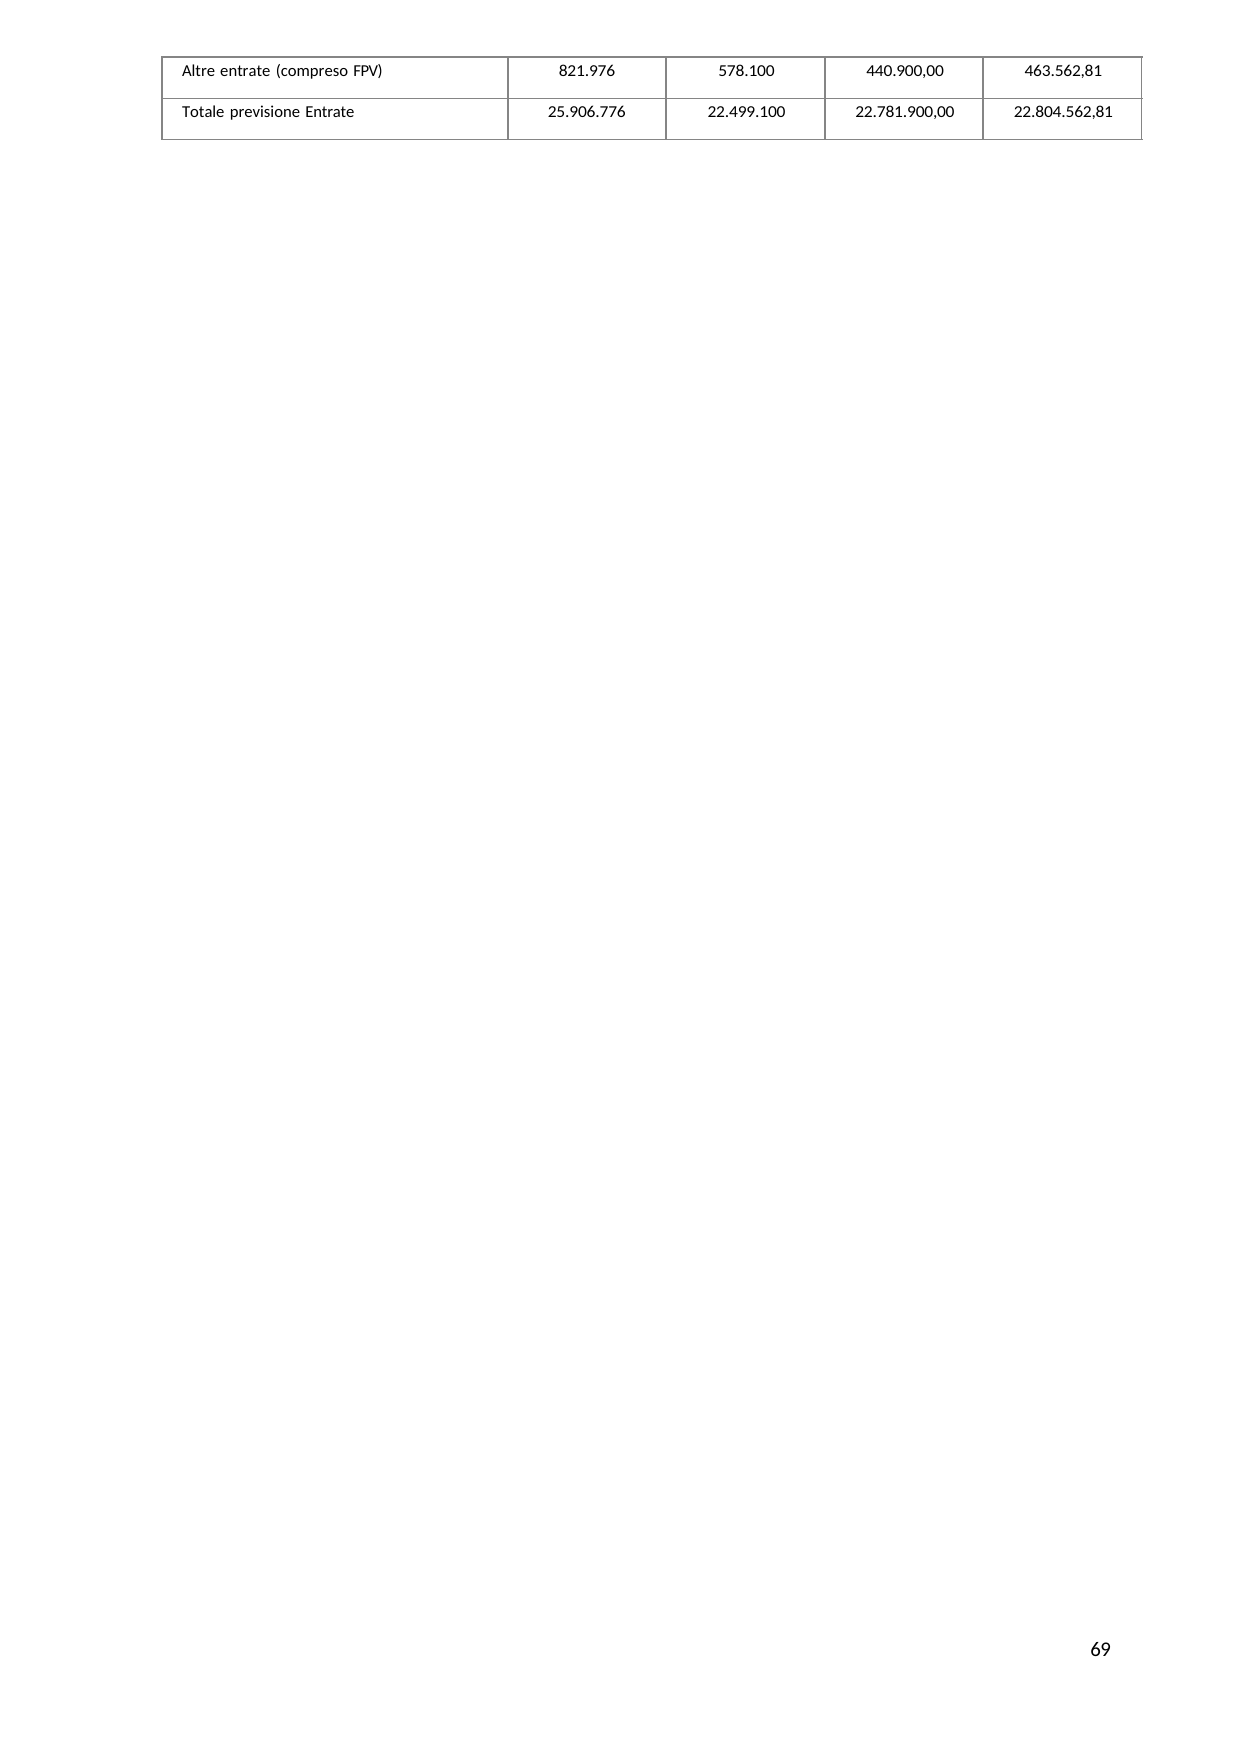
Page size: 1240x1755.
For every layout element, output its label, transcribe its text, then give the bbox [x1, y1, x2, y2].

table_cell 440.900,00 [826, 58, 982, 97]
table_cell 22.499.100 [667, 99, 824, 138]
table_cell 463.562,81 [984, 58, 1141, 97]
table_cell 22.804.562,81 [984, 99, 1141, 138]
table_cell 821.976 [509, 58, 665, 97]
table_cell Altre entrate (compreso FPV) [163, 58, 507, 97]
table_cell 578.100 [667, 58, 824, 97]
table_cell 22.781.900,00 [826, 99, 982, 138]
table_cell 25.906.776 [509, 99, 665, 138]
table_cell Totale previsione Entrate [163, 99, 507, 138]
